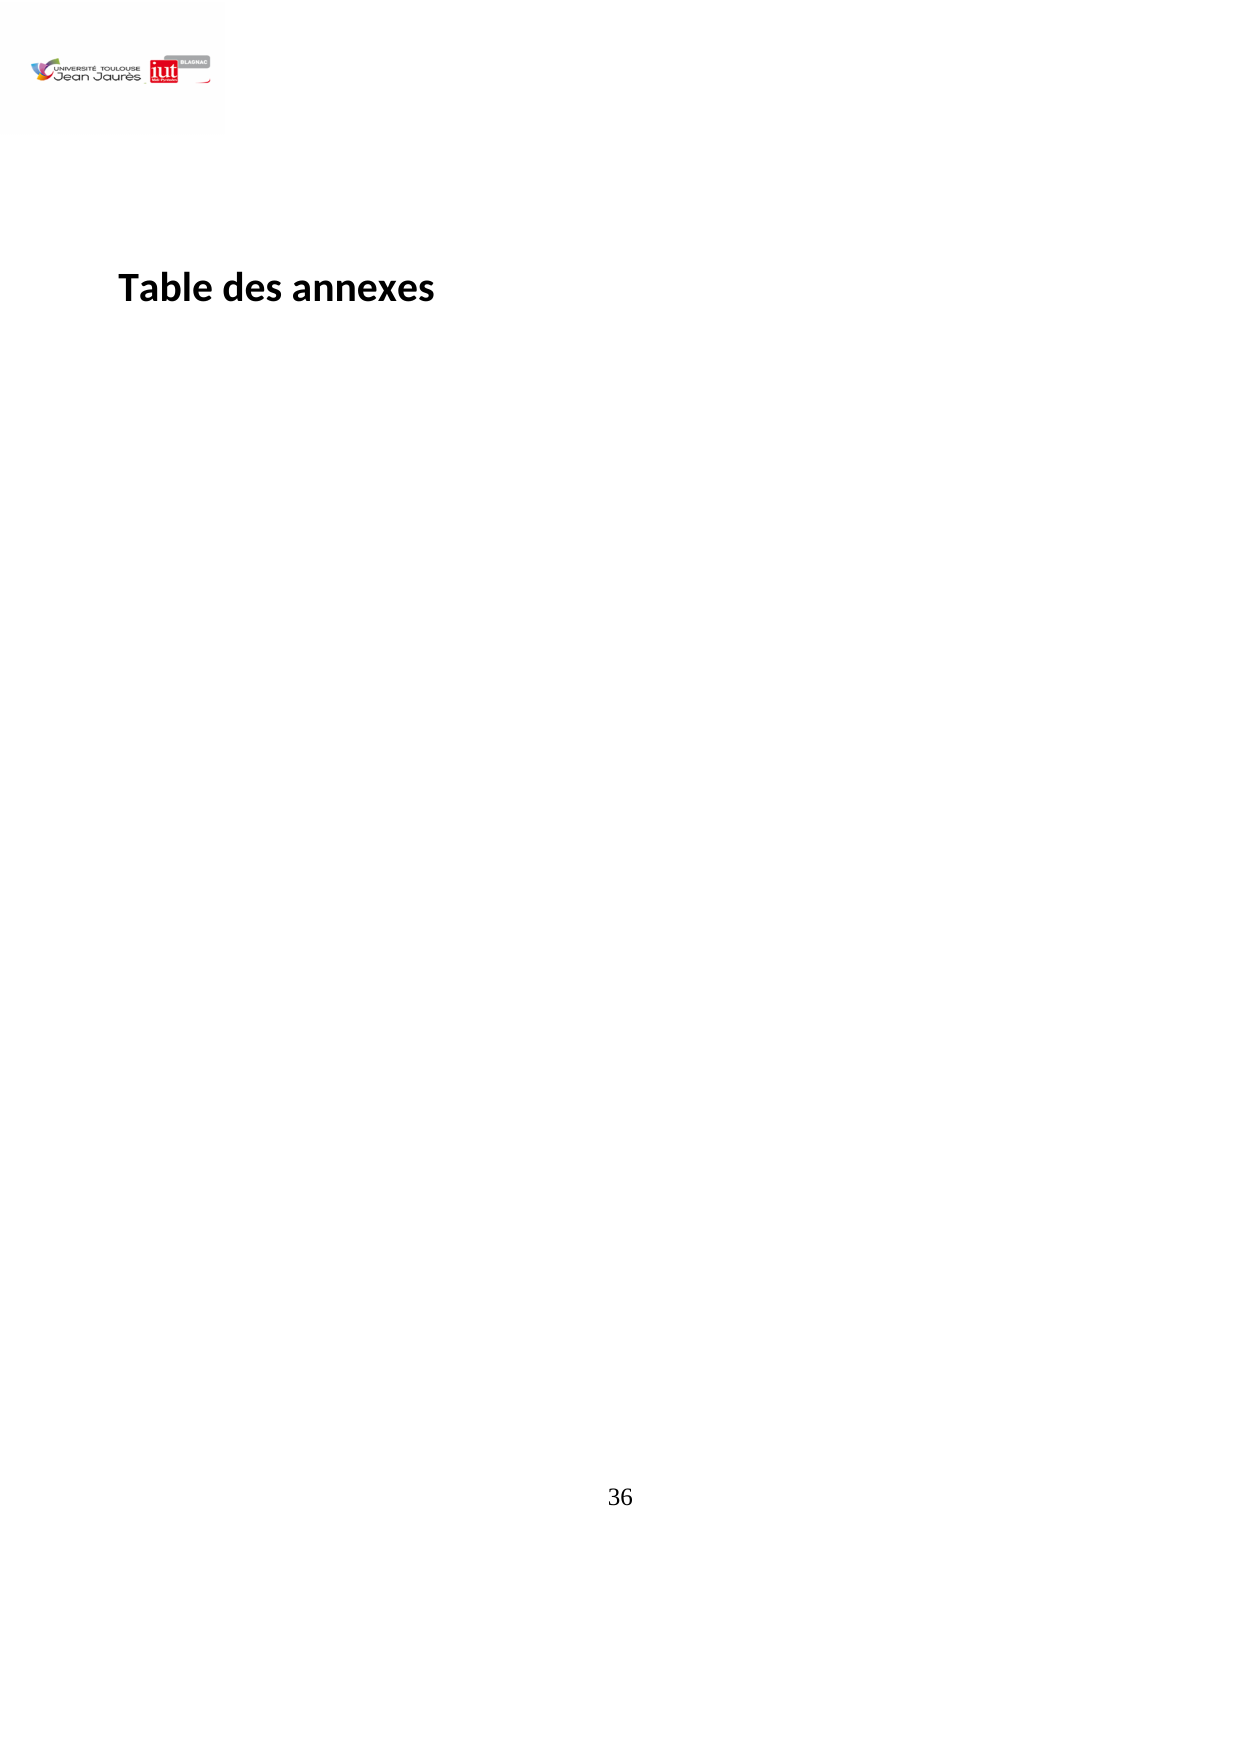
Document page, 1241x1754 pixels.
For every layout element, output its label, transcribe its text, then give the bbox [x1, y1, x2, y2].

subtitle Table des annexes [118, 261, 1122, 312]
picture [0, 2, 226, 135]
